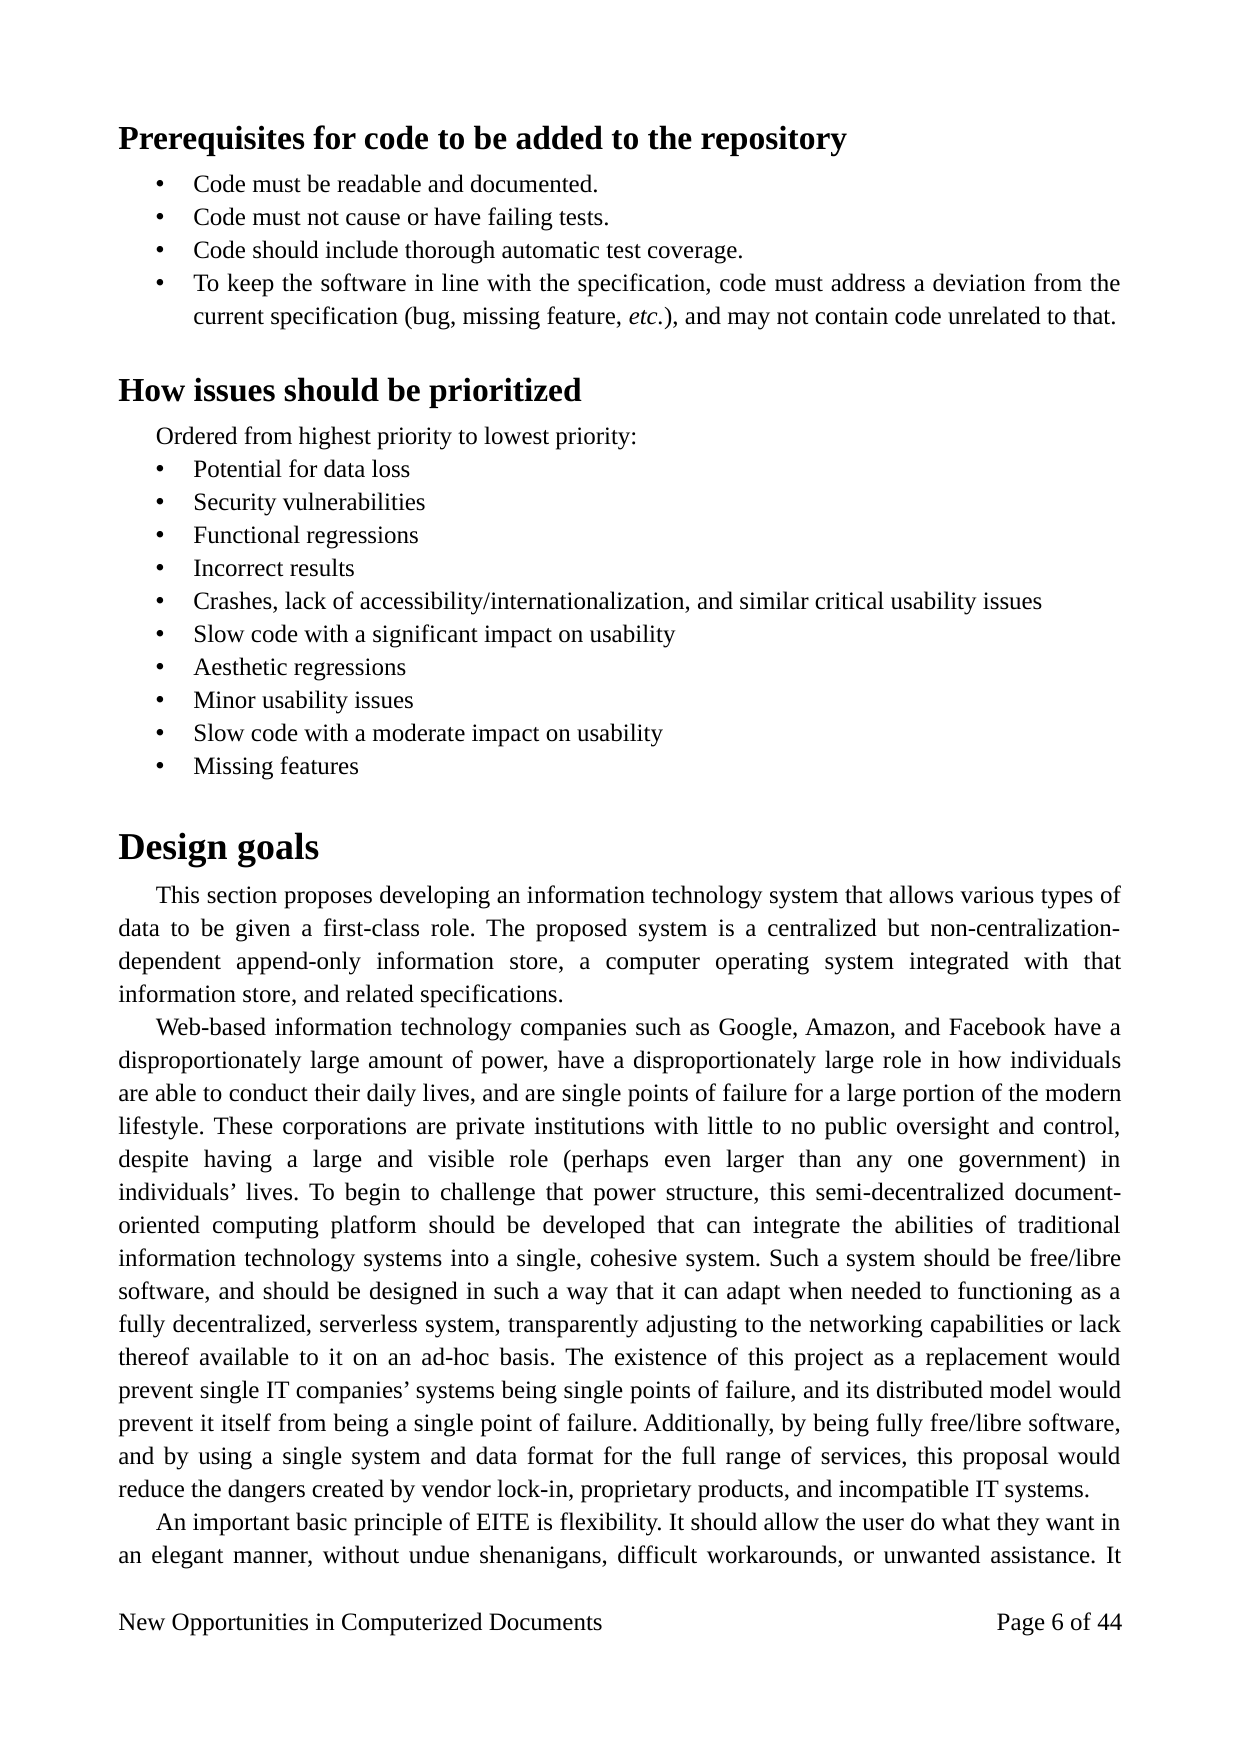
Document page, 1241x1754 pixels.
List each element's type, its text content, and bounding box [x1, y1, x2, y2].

list Functional regressions [156, 520, 1122, 549]
text This section proposes developing an information technology system that allows various types of data to be given a first-class role. The proposed system is a centralized but non-centralization-dependent append-only information store, a computer operating system integrated with that information store, and related specifications. [118, 880, 1122, 1008]
list Potential for data loss [156, 454, 1122, 483]
subtitle Design goals [118, 824, 1122, 867]
text Ordered from highest priority to lowest priority: [118, 421, 1122, 450]
list Missing features [156, 751, 1122, 780]
text An important basic principle of EITE is flexibility. It should allow the user do what they want in an elegant manner, without undue shenanigans, difficult workarounds, or unwanted assistance. It [118, 1507, 1122, 1569]
list Aesthetic regressions [156, 652, 1122, 681]
list Code must be readable and documented. [156, 169, 1122, 198]
list Incorrect results [156, 553, 1122, 582]
list Security vulnerabilities [156, 487, 1122, 516]
list Code must not cause or have failing tests. [156, 202, 1122, 231]
subtitle How issues should be prioritized [118, 370, 1122, 408]
list Crashes, lack of accessibility/internationalization, and similar critical usability issues [156, 586, 1122, 615]
list Code should include thorough automatic test coverage. [156, 235, 1122, 264]
list Slow code with a significant impact on usability [156, 619, 1122, 648]
list To keep the software in line with the specification, code must address a deviation from the current specification (bug, missing feature, etc.), and may not contain code unrelated to that. [156, 268, 1122, 330]
list Slow code with a moderate impact on usability [156, 718, 1122, 747]
text Web-based information technology companies such as Google, Amazon, and Facebook have a disproportionately large amount of power, have a disproportionately large role in how individuals are able to conduct their daily lives, and are single points of failure for a large portion of the modern lifestyle. These corporations are private institutions with little to no public oversight and control, despite having a large and visible role (perhaps even larger than any one government) in individuals’ lives. To begin to challenge that power structure, this semi-decentralized document-oriented computing platform should be developed that can integrate the abilities of traditional information technology systems into a single, cohesive system. Such a system should be free/libre software, and should be designed in such a way that it can adapt when needed to functioning as a fully decentralized, serverless system, transparently adjusting to the networking capabilities or lack thereof available to it on an ad-hoc basis. The existence of this project as a replacement would prevent single IT companies’ systems being single points of failure, and its distributed model would prevent it itself from being a single point of failure. Additionally, by being fully free/libre software, and by using a single system and data format for the full range of services, this proposal would reduce the dangers created by vendor lock-in, proprietary products, and incompatible IT systems. [118, 1012, 1122, 1503]
subtitle Prerequisites for code to be added to the repository [118, 118, 1122, 157]
list Minor usability issues [156, 685, 1122, 714]
